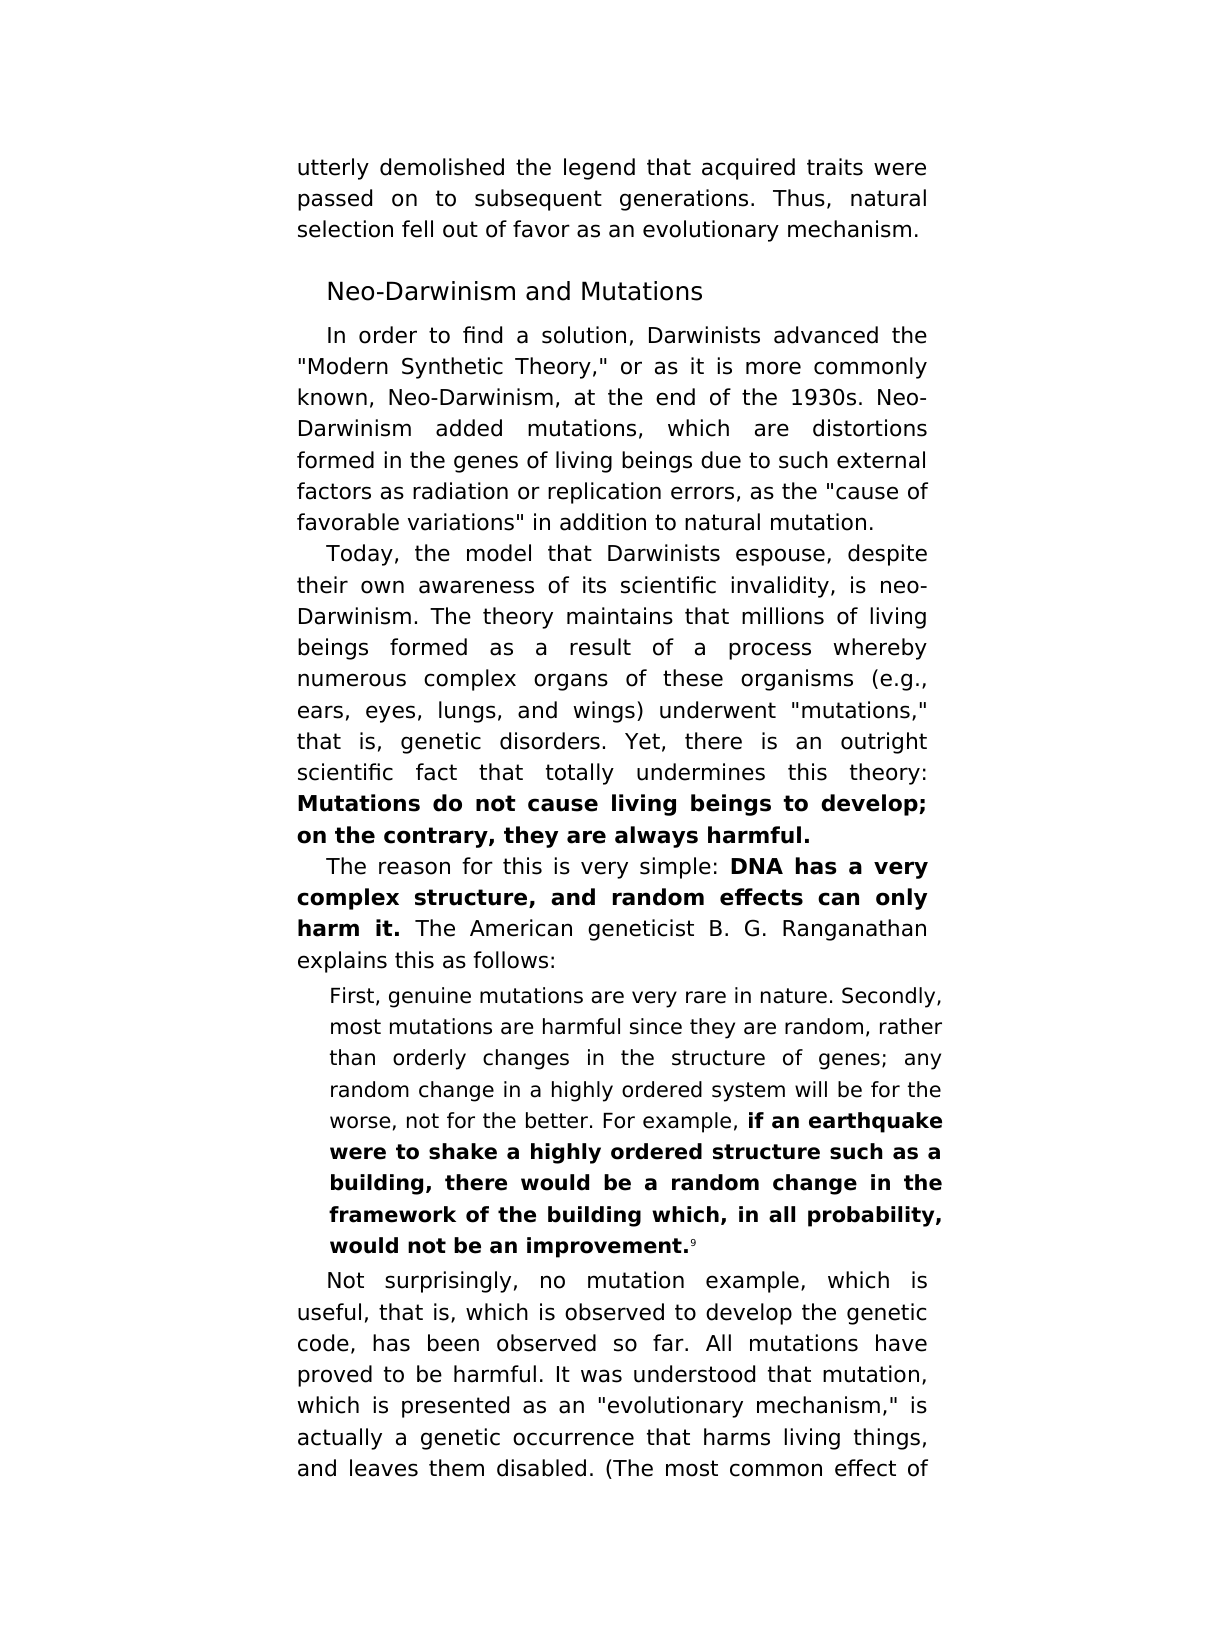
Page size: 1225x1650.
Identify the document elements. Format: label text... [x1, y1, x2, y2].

text Not surprisingly, no mutation example, which is useful, that is, which is observed to develop the genetic code, has been observed so far. All mutations have proved to be harmful. It was understood that mutation, which is presented as an "evolutionary mechanism," is actually a genetic occurrence that harms living things, and leaves them disabled. (The most common effect of [297, 1264, 928, 1482]
text First, genuine mutations are very rare in nature. Secondly, most mutations are harmful since they are random, rather than orderly changes in the structure of genes; any random change in a highly ordered system will be for the worse, not for the better. For example, if an earthquake were to shake a highly ordered structure such as a building, there would be a random change in the framework of the building which, in all probability, would not be an improvement.9 [329, 978, 943, 1259]
text The reason for this is very simple: DNA has a very complex structure, and random effects can only harm it. The American geneticist B. G. Ranganathan explains this as follows: [297, 849, 928, 974]
text In order to find a solution, Darwinists advanced the "Modern Synthetic Theory," or as it is more commonly known, Neo-Darwinism, at the end of the 1930s. Neo-Darwinism added mutations, which are distortions formed in the genes of living beings due to such external factors as radiation or replication errors, as the "cause of favorable variations" in addition to natural mutation. [297, 318, 928, 537]
text utterly demolished the legend that acquired traits were passed on to subsequent generations. Thus, natural selection fell out of favor as an evolutionary mechanism. [297, 150, 928, 244]
text Neo-Darwinism and Mutations [297, 275, 928, 306]
text Today, the model that Darwinists espouse, despite their own awareness of its scientific invalidity, is neo-Darwinism. The theory maintains that millions of living beings formed as a result of a process whereby numerous complex organs of these organisms (e.g., ears, eyes, lungs, and wings) underwent "mutations," that is, genetic disorders. Yet, there is an outright scientific fact that totally undermines this theory: Mutations do not cause living beings to develop; on the contrary, they are always harmful. [297, 537, 928, 849]
